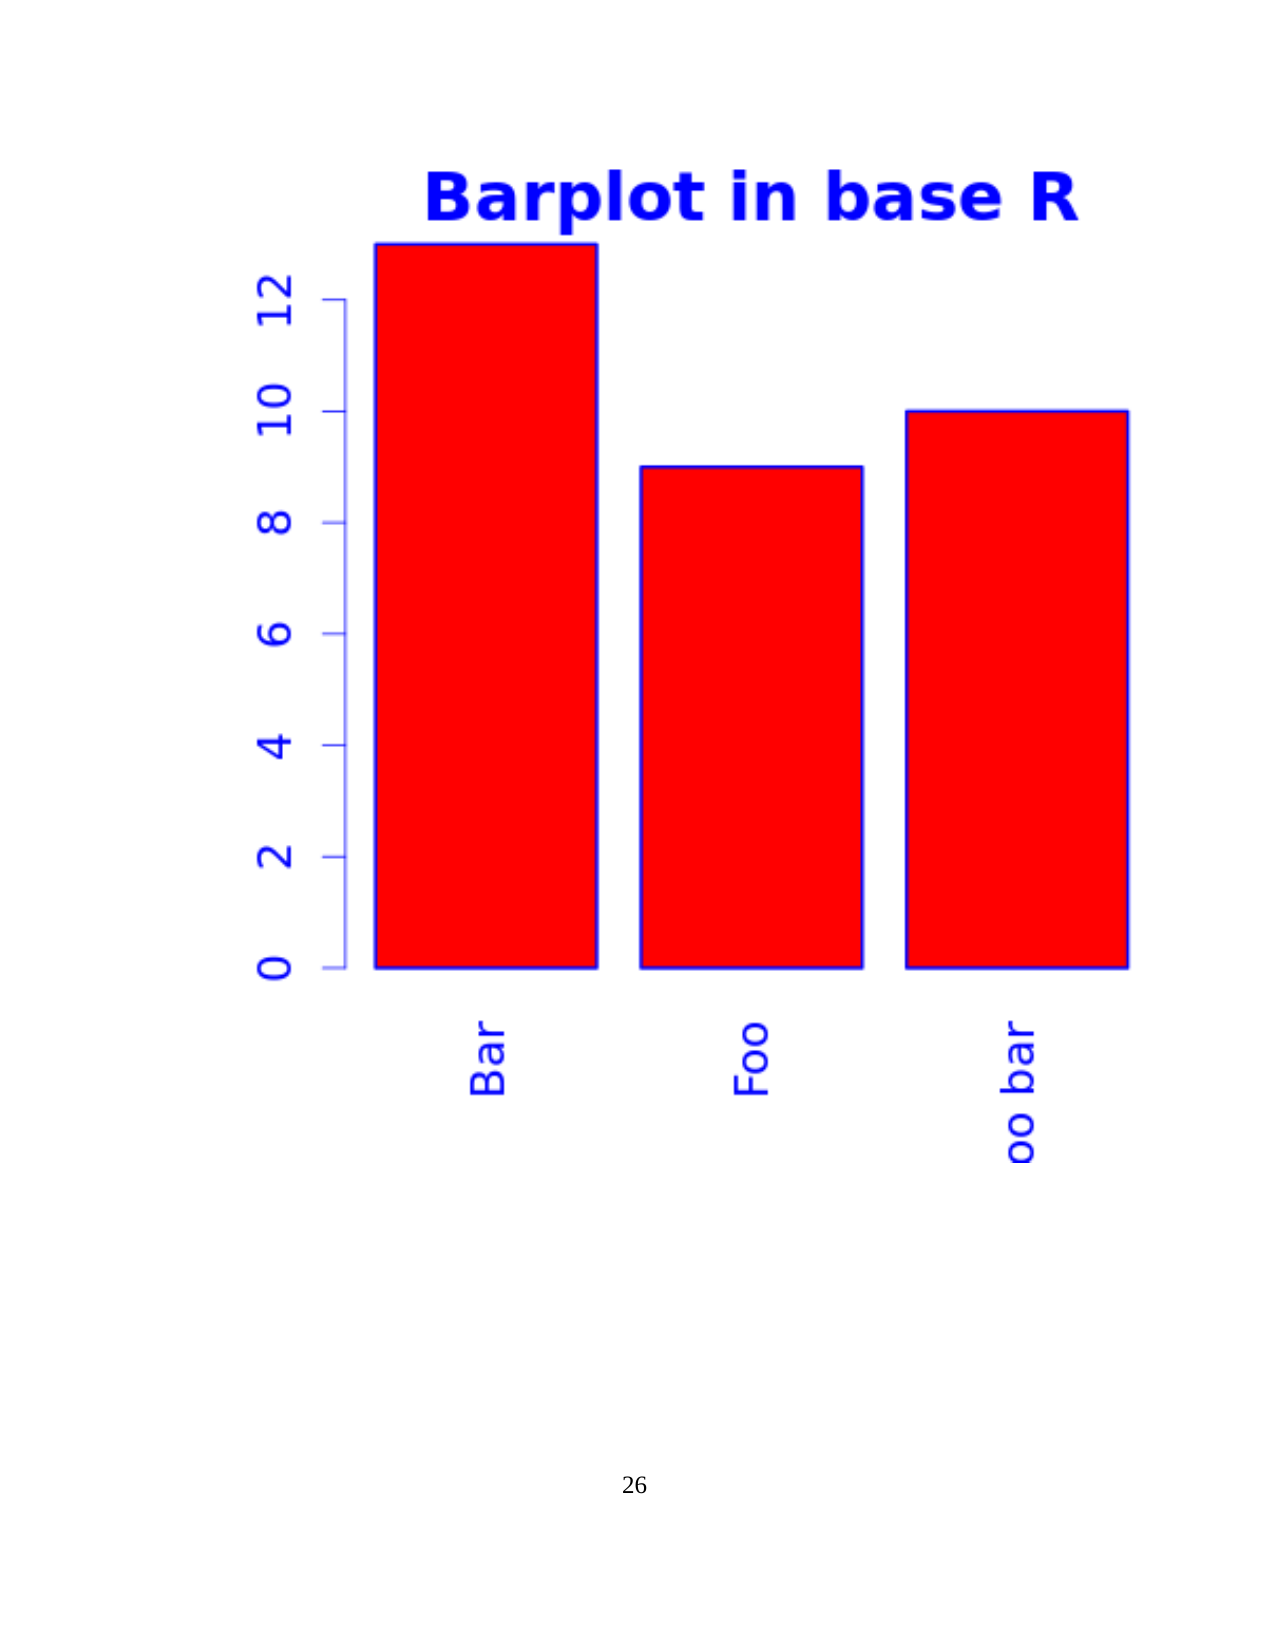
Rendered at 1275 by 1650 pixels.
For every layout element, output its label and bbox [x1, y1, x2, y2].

picture [150, 150, 1163, 1163]
